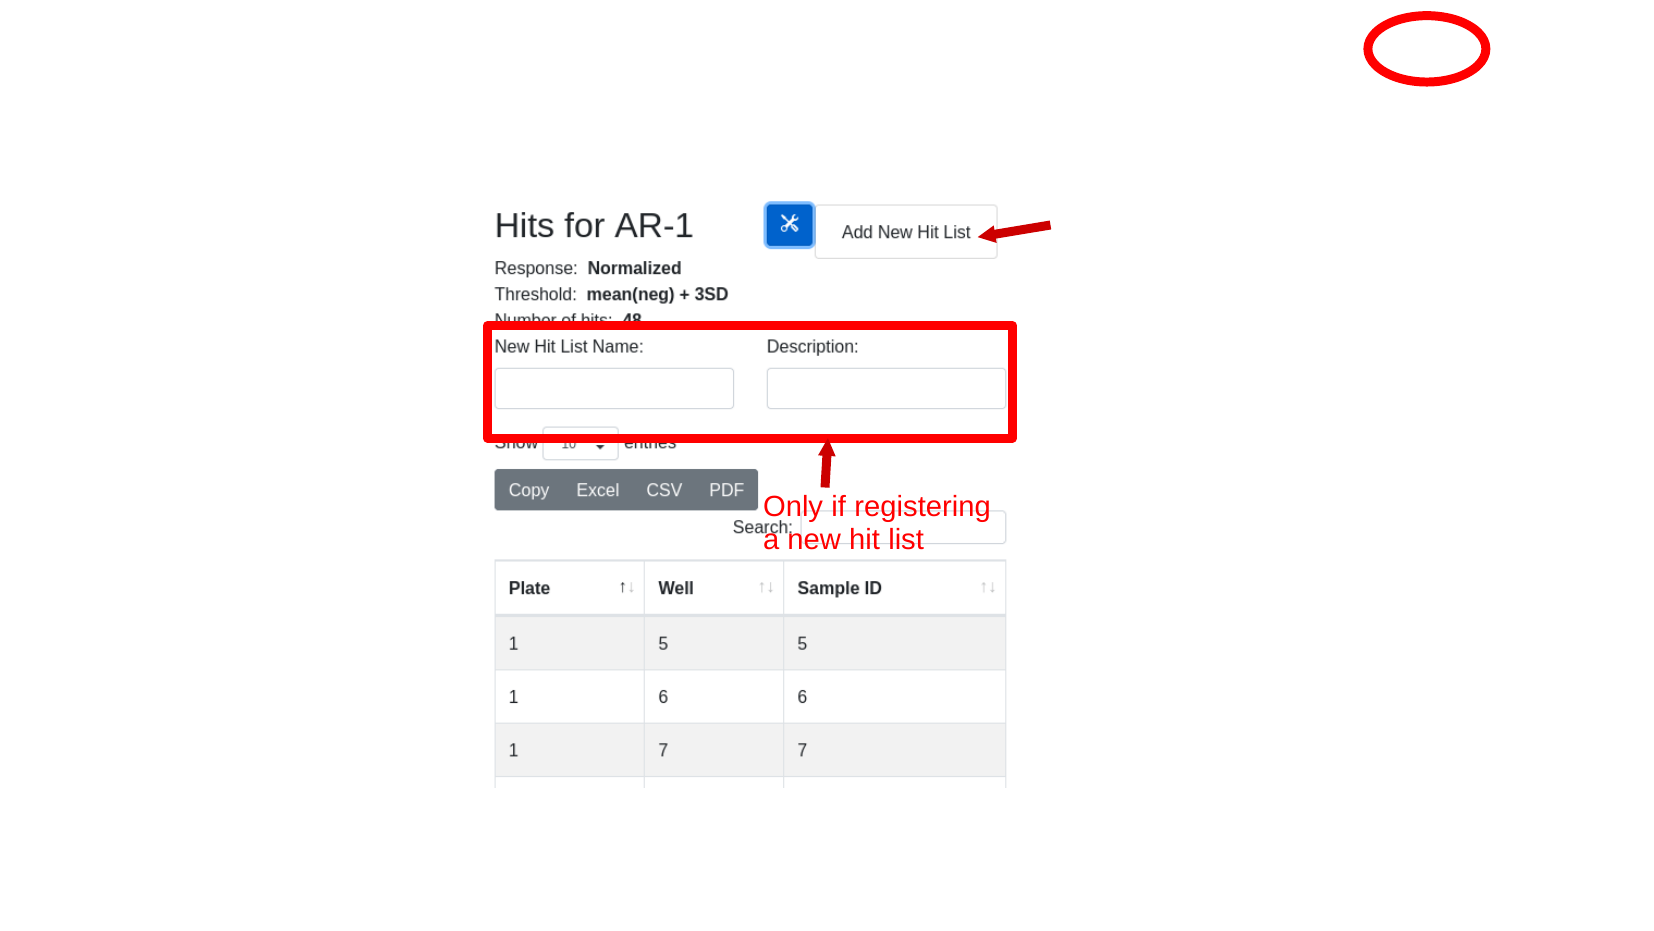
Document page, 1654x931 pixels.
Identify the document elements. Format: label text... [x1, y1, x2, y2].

picture [492, 330, 1008, 434]
picture [487, 198, 1051, 788]
text_box Only if registering a new hit list [748, 482, 1013, 563]
